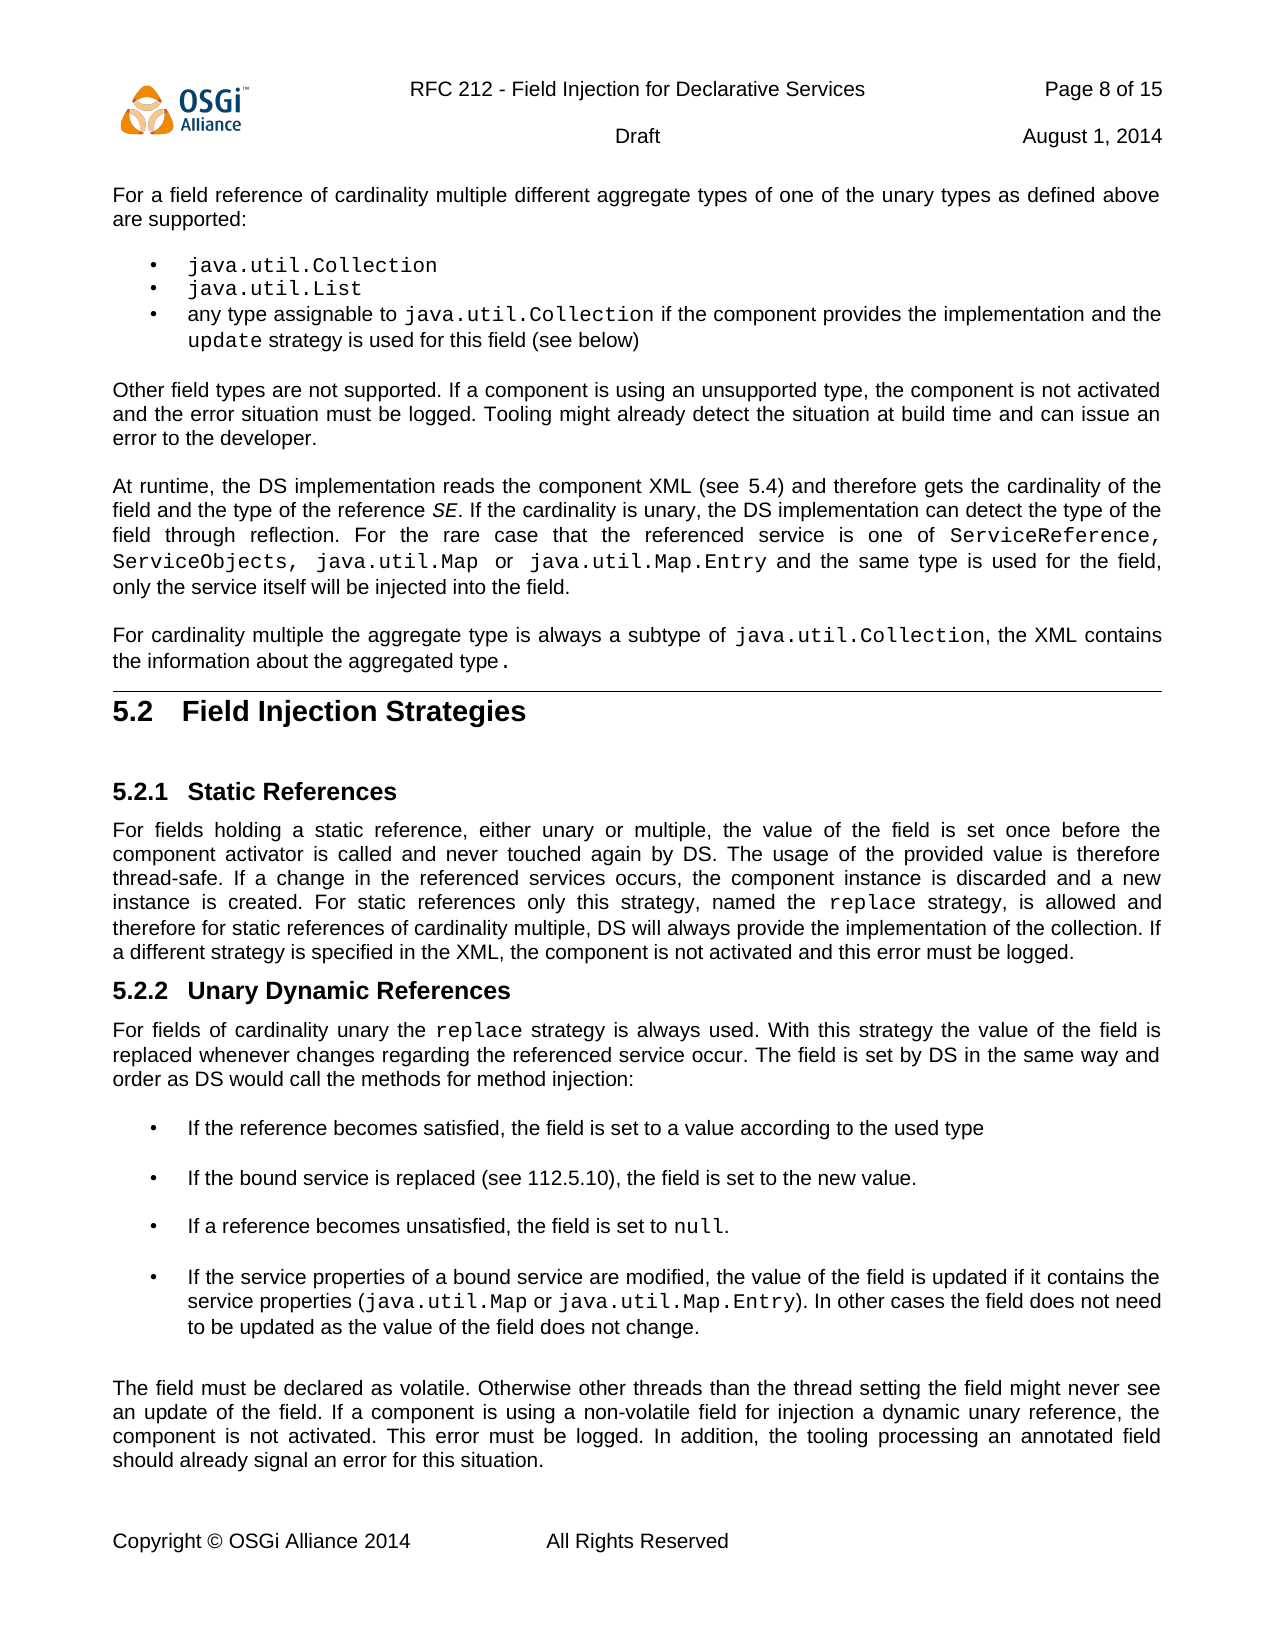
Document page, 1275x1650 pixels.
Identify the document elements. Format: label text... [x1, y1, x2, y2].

list java.util.Collection [150, 255, 1162, 278]
text At runtime, the DS implementation reads the component XML (see ) and therefore gets the cardinality of the field and the type of the reference SE. If the cardinality is unary, the DS implementation can detect the type of the field through reflection. For the rare case that the referenced service is one of ServiceReference, ServiceObjects, java.util.Map or java.util.Map.Entry and the same type is used for the field, only the service itself will be injected into the field. [112, 473, 1162, 599]
list java.util.List [150, 278, 1162, 302]
text For fields of cardinality unary the replace strategy is always used. With this strategy the value of the field is replaced whenever changes regarding the referenced service occur. The field is set by DS in the same way and order as DS would call the methods for method injection: [112, 1017, 1162, 1091]
list If the service properties of a bound service are modified, the value of the field is updated if it contains the service properties (java.util.Map or java.util.Map.Entry). In other cases the field does not need to be updated as the value of the field does not change. [150, 1265, 1162, 1339]
list If the bound service is replaced (see 112.5.10), the field is set to the new value. [150, 1165, 1162, 1189]
text Other field types are not supported. If a component is using an unsupported type, the component is not activated and the error situation must be logged. Tooling might already detect the situation at build time and can issue an error to the developer. [112, 378, 1162, 449]
subtitle Unary Dynamic References [112, 976, 1162, 1005]
picture [113, 78, 257, 142]
text For a field reference of cardinality multiple different aggregate types of one of the unary types as defined above are supported: [112, 183, 1162, 231]
text The field must be declared as volatile. Otherwise other threads than the thread setting the field might never see an update of the field. If a component is using a non-volatile field for injection a dynamic unary reference, the component is not activated. This error must be logged. In addition, the tooling processing an annotated field should already signal an error for this situation. [112, 1376, 1162, 1471]
subtitle Static References [112, 777, 1162, 806]
subtitle Field Injection Strategies [112, 692, 1162, 728]
list If the reference becomes satisfied, the field is set to a value according to the used type [150, 1116, 1162, 1140]
text For fields holding a static reference, either unary or multiple, the value of the field is set once before the component activator is called and never touched again by DS. The usage of the provided value is therefore thread-safe. If a change in the referenced services occurs, the component instance is discarded and a new instance is created. For static references only this strategy, named the replace strategy, is allowed and therefore for static references of cardinality multiple, DS will always provide the implementation of the collection. If a different strategy is specified in the XML, the component is not activated and this error must be logged. [112, 818, 1162, 964]
text For cardinality multiple the aggregate type is always a subtype of java.util.Collection, the XML contains the information about the aggregated type. [112, 623, 1162, 674]
list any type assignable to java.util.Collection if the component provides the implementation and the update strategy is used for this field (see below) [150, 302, 1162, 354]
list If a reference becomes unsatisfied, the field is set to null. [150, 1214, 1162, 1240]
